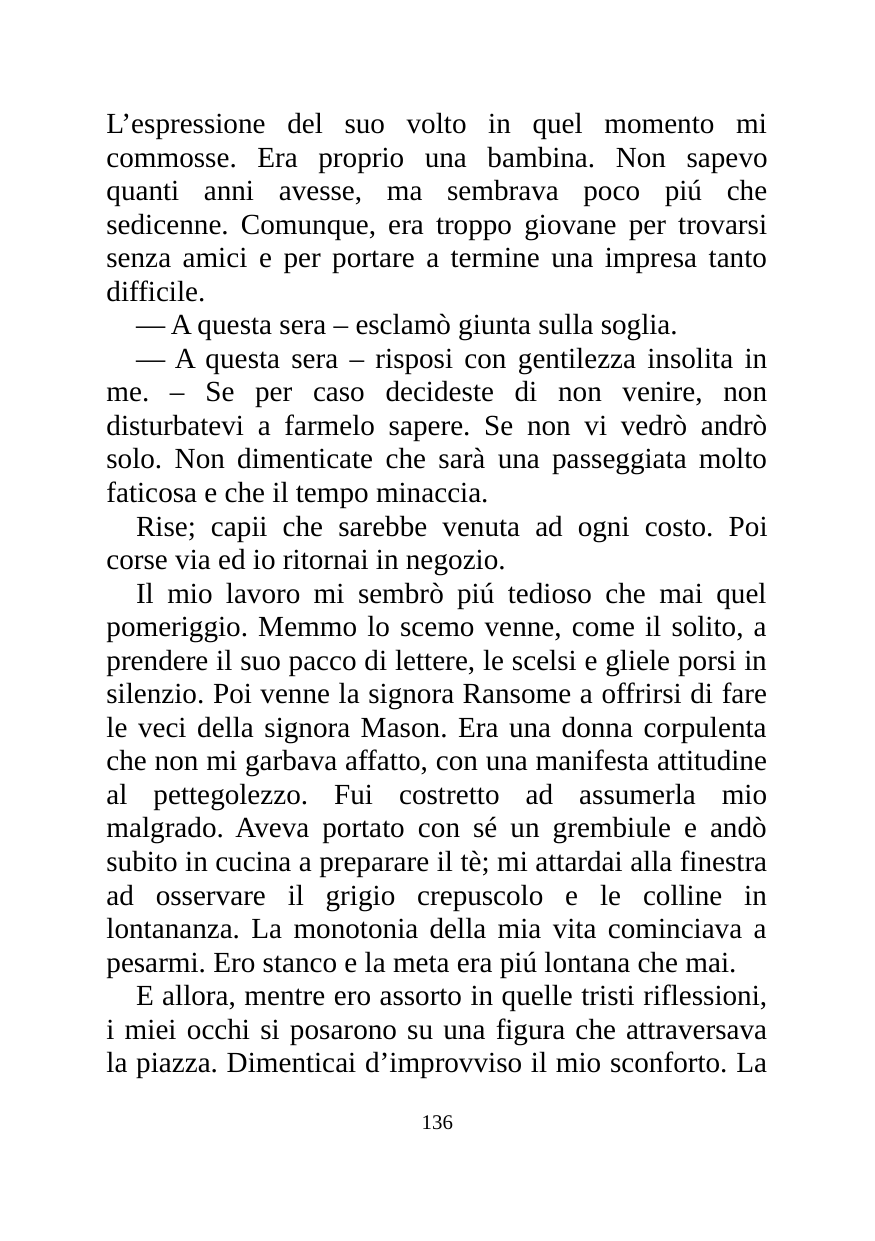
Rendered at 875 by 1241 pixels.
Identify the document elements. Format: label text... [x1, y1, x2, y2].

text — A questa sera – risposi con gentilezza insolita in me. – Se per caso decideste di non venire, non disturbatevi a farmelo sapere. Se non vi vedrò andrò solo. Non dimenticate che sarà una passeggiata molto faticosa e che il tempo minaccia. [106, 341, 768, 509]
text E allora, mentre ero assorto in quelle tristi riflessioni, i miei occhi si posarono su una figura che attraversava la piazza. Dimenticai d’improvviso il mio sconforto. La [106, 978, 768, 1079]
text Rise; capii che sarebbe venuta ad ogni costo. Poi corse via ed io ritornai in negozio. [106, 509, 768, 576]
text L’espressione del suo volto in quel momento mi commosse. Era proprio una bambina. Non sapevo quanti anni avesse, ma sembrava poco piú che sedicenne. Comunque, era troppo giovane per trovarsi senza amici e per portare a termine una impresa tanto difficile. [106, 106, 768, 307]
text Il mio lavoro mi sembrò piú tedioso che mai quel pomeriggio. Memmo lo scemo venne, come il solito, a prendere il suo pacco di lettere, le scelsi e gliele porsi in silenzio. Poi venne la signora Ransome a offrirsi di fare le veci della signora Mason. Era una donna corpulenta che non mi garbava affatto, con una manifesta attitudine al pettegolezzo. Fui costretto ad assumerla mio malgrado. Aveva portato con sé un grembiule e andò subito in cucina a preparare il tè; mi attardai alla finestra ad osservare il grigio crepuscolo e le colline in lontananza. La monotonia della mia vita cominciava a pesarmi. Ero stanco e la meta era piú lontana che mai. [106, 576, 768, 978]
text — A questa sera – esclamò giunta sulla soglia. [106, 307, 768, 341]
